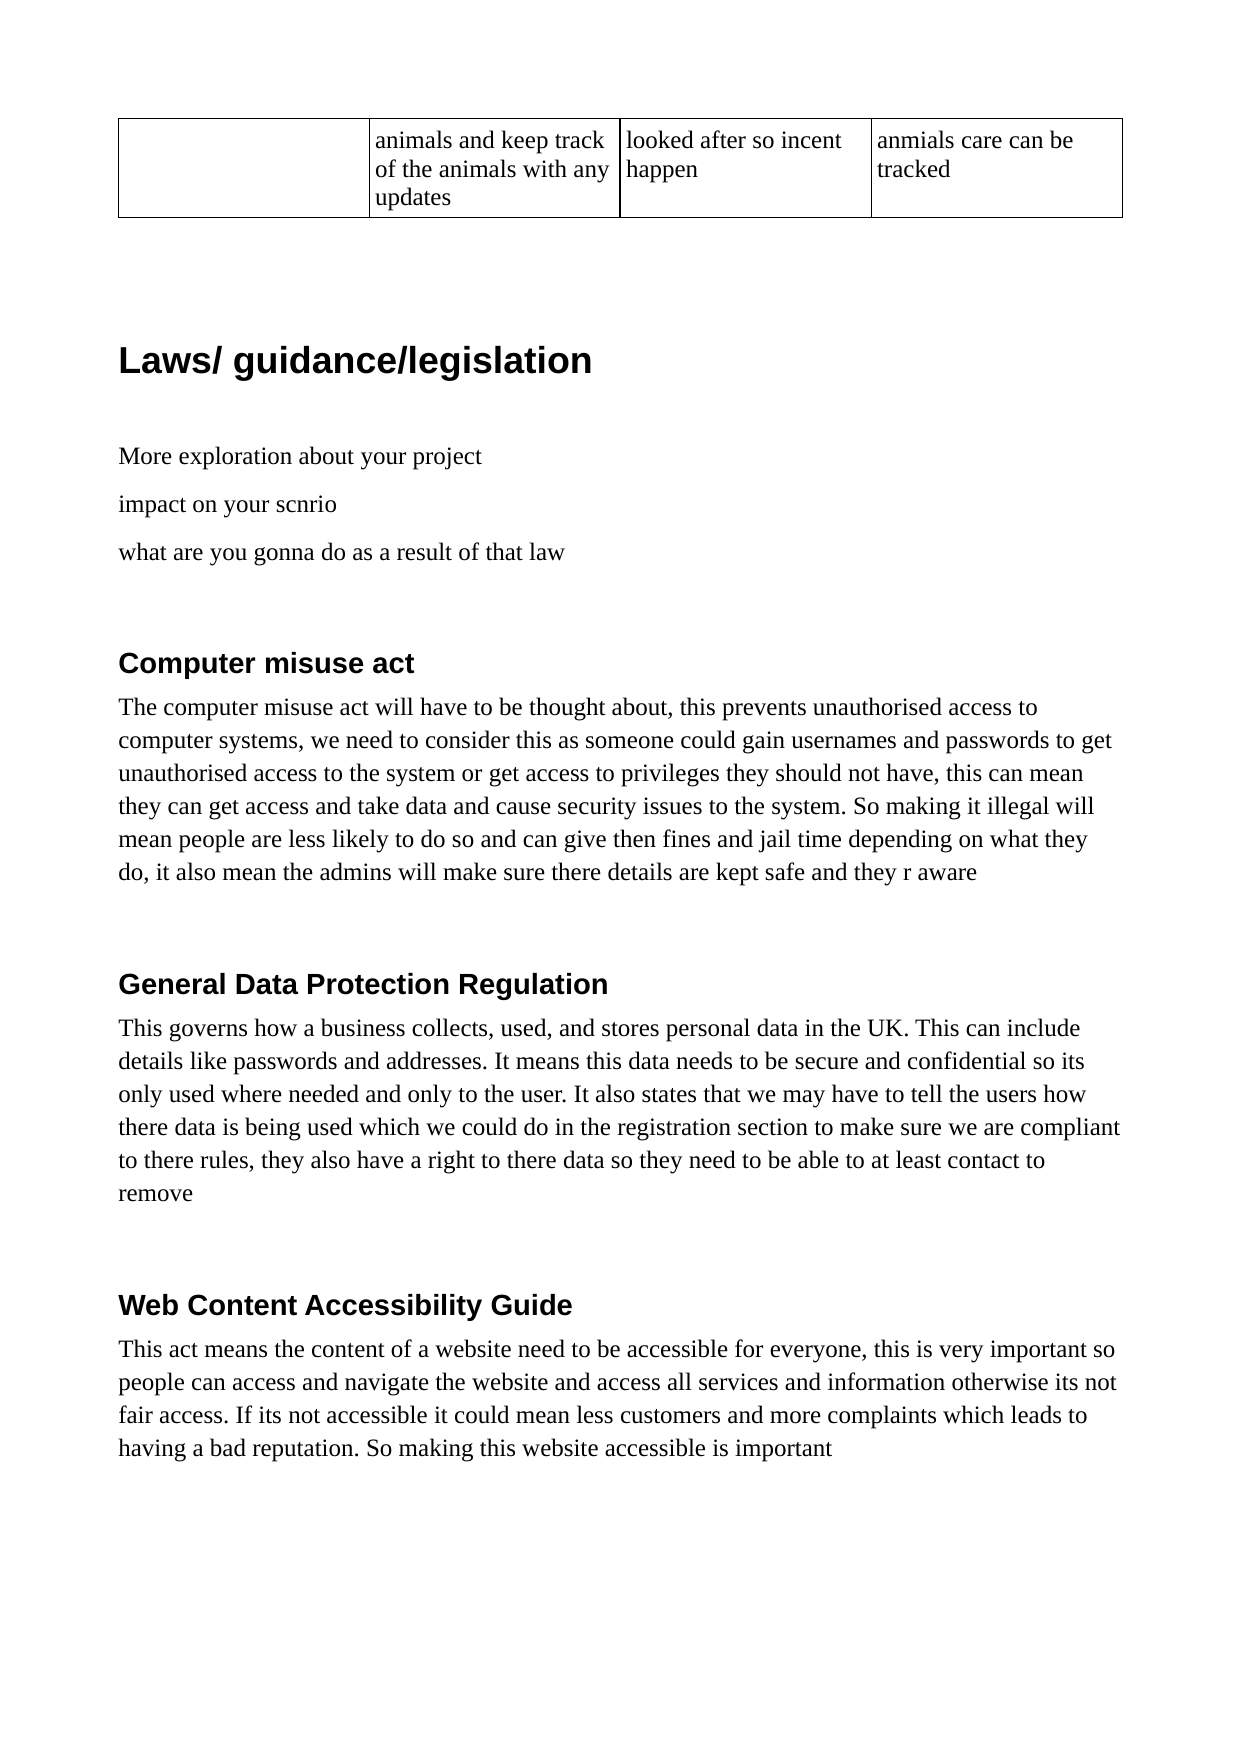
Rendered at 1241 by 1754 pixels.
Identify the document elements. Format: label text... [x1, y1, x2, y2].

subtitle Web Content Accessibility Guide [118, 1288, 1122, 1322]
text This governs how a business collects, used, and stores personal data in the UK. This can include details like passwords and addresses. It means this data needs to be secure and confidential so its only used where needed and only to the user. It also states that we may have to tell the users how there data is being used which we could do in the registration section to make sure we are compliant to there rules, they also have a right to there data so they need to be able to at least contact to remove [118, 1013, 1122, 1207]
subtitle General Data Protection Regulation [118, 967, 1122, 1001]
table_cell [119, 119, 369, 217]
subtitle Laws/ guidance/legislation [118, 338, 1122, 381]
text More exploration about your project [118, 441, 1122, 470]
text what are you gonna do as a result of that law [118, 537, 1122, 565]
text This act means the content of a website need to be accessible for everyone, this is very important so people can access and navigate the website and access all services and information otherwise its not fair access. If its not accessible it could mean less customers and more complaints which leads to having a bad reputation. So making this website accessible is important [118, 1334, 1122, 1462]
table_cell looked after so incent happen [621, 119, 871, 217]
text The computer misuse act will have to be thought about, this prevents unauthorised access to computer systems, we need to consider this as someone could gain usernames and passwords to get unauthorised access to the system or get access to privileges they should not have, this can mean they can get access and take data and cause security issues to the system. So making it illegal will mean people are less likely to do so and can give then fines and jail time depending on what they do, it also mean the admins will make sure there details are kept safe and they r aware [118, 692, 1122, 886]
text impact on your scnrio [118, 489, 1122, 518]
subtitle Computer misuse act [118, 646, 1122, 680]
table_cell animals and keep track of the animals with any updates [370, 119, 619, 217]
table_cell anmials care can be tracked [872, 119, 1122, 217]
